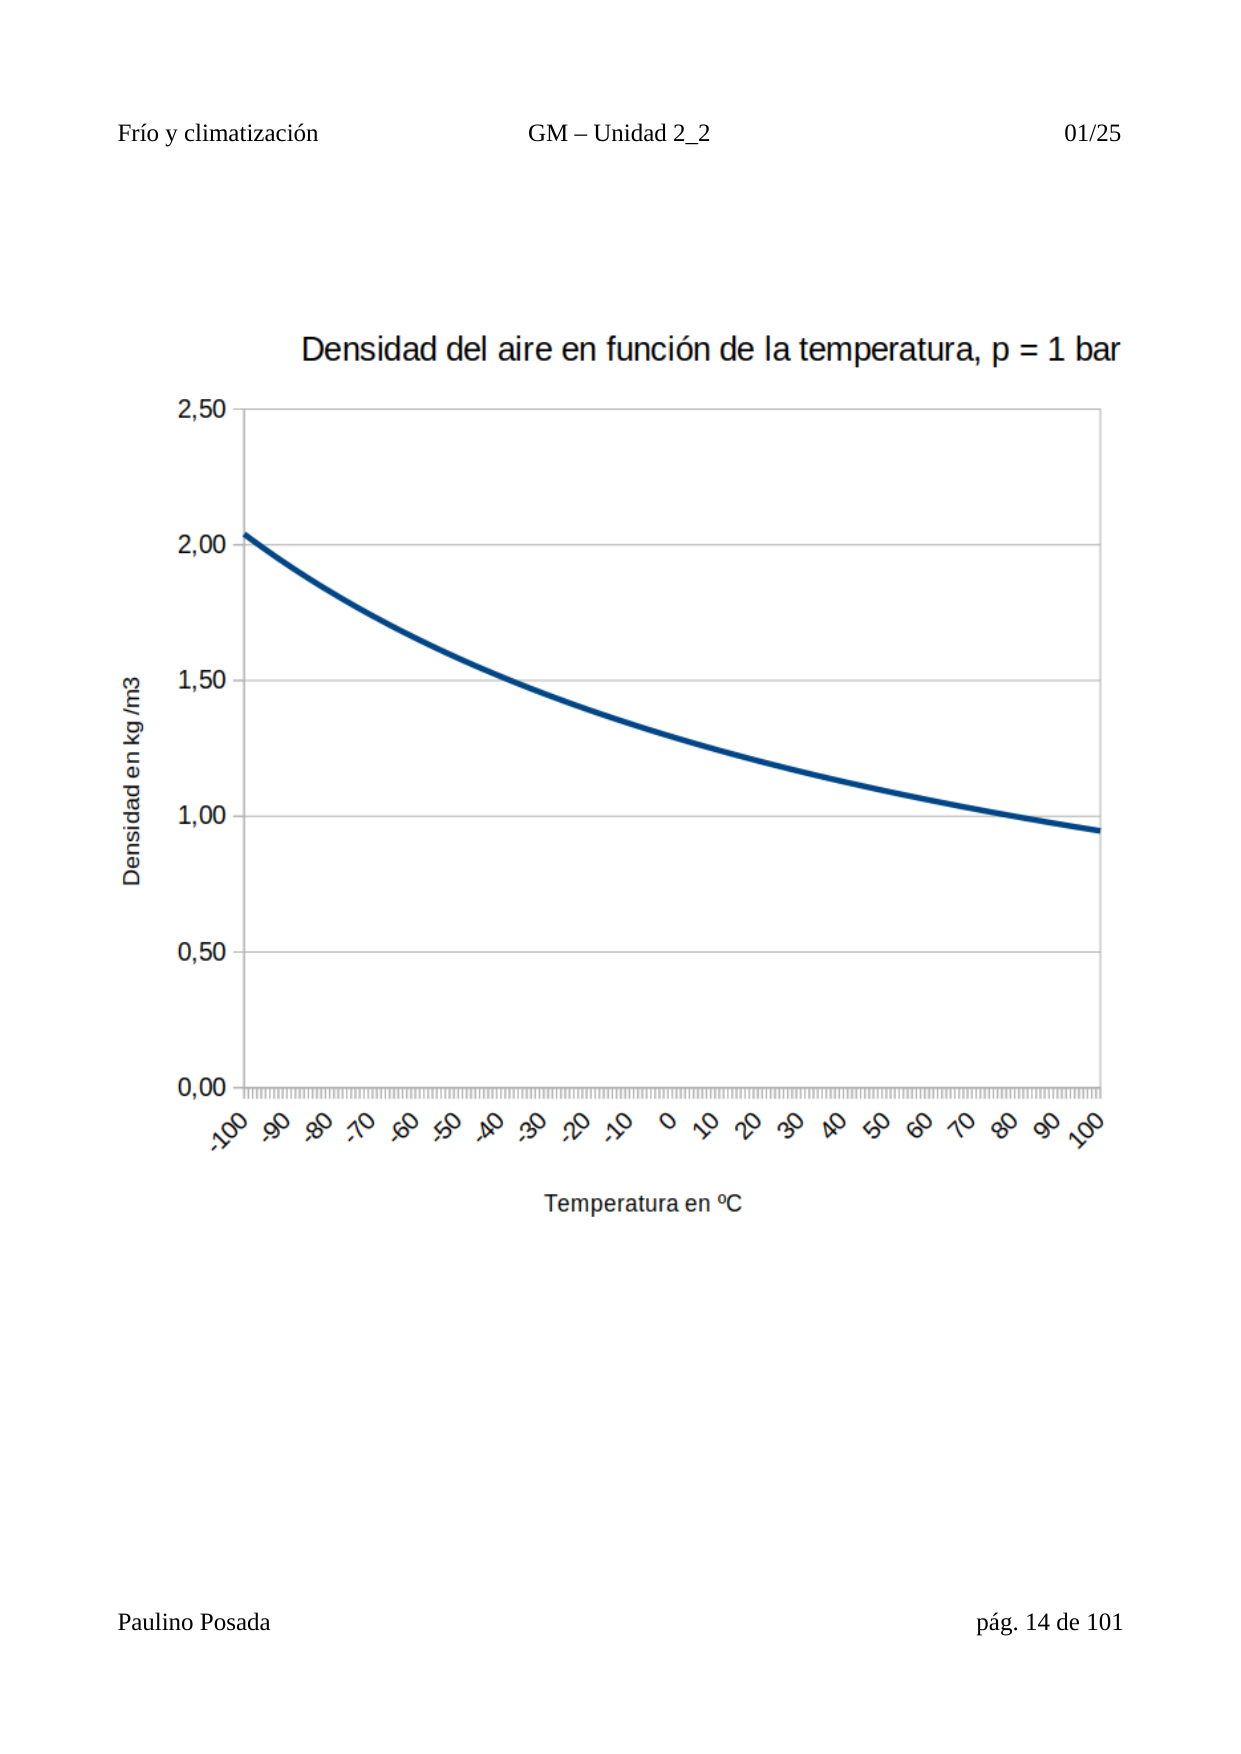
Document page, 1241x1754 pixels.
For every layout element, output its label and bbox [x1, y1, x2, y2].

picture [118, 325, 1123, 1221]
